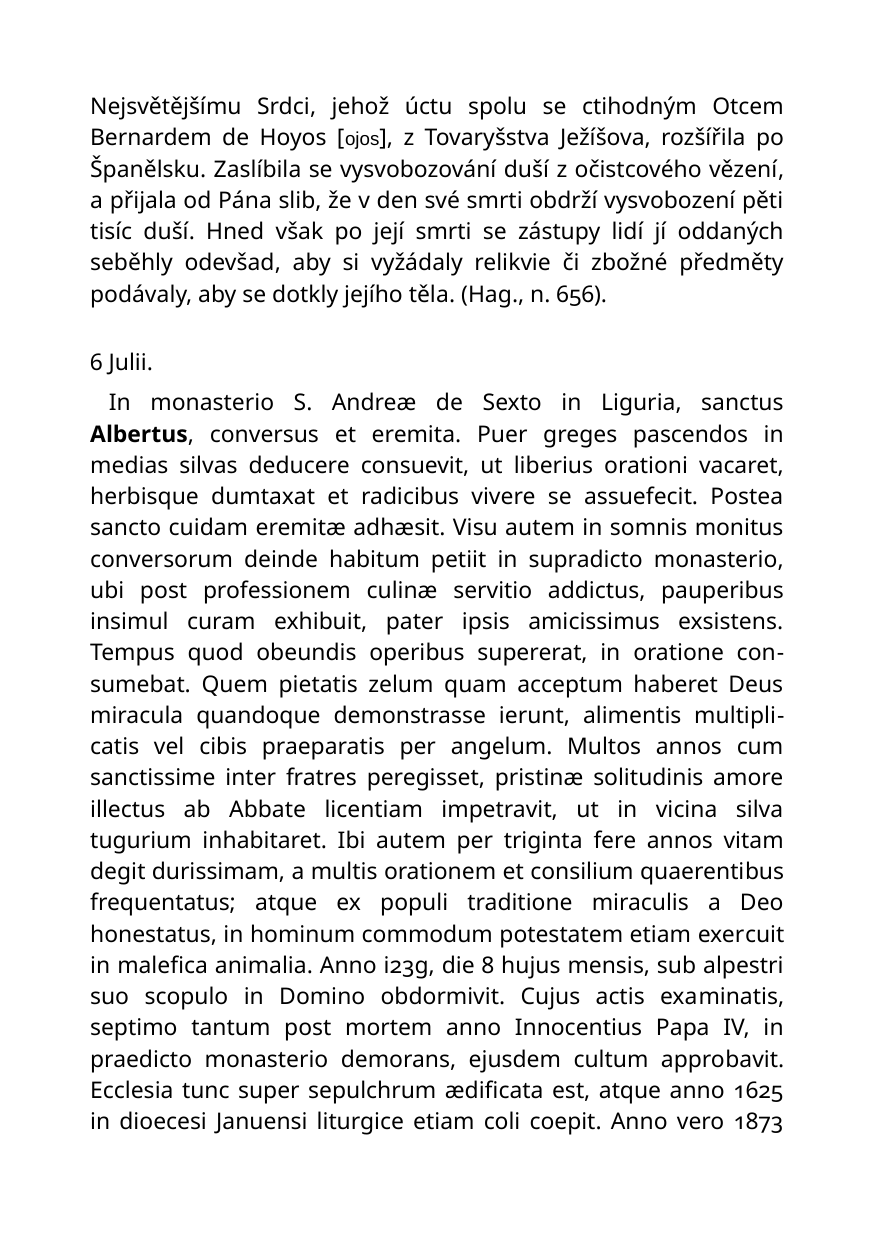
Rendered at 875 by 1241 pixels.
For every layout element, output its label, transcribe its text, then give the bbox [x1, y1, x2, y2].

text In monasterio S. Andreæ de Sexto in Liguria, sanctus Albertus, conversus et eremita. Puer greges pascendos in medias silvas deducere consuevit, ut liberius orationi vacaret, herbisque dumtaxat et radicibus vivere se assuefecit. Postea sancto cuidam eremitæ adhæsit. Visu autem in somnis monitus conversorum deinde habitum petiit in supradicto monasterio, ubi post professionem culinæ servitio addictus, pauperibus insimul curam exhibuit, pater ipsis amicissimus exsistens. Tempus quod obeundis operibus supererat, in oratione con­sumebat. Quem pietatis zelum quam acceptum haberet Deus miracula quandoque demonstrasse ierunt, alimentis multipli­catis vel cibis praeparatis per angelum. Multos annos cum sanctissime inter fratres peregisset, pristinæ solitudinis amore illectus ab Abbate licentiam impetravit, ut in vicina silva tugurium inhabitaret. Ibi autem per triginta fere annos vitam degit durissimam, a multis orationem et consilium quaerenti­bus frequentatus; atque ex populi traditione miraculis a Deo honestatus, in hominum commodum potestatem etiam exer­cuit in malefica animalia. Anno i23g, die 8 hujus mensis, sub alpestri suo scopulo in Domino obdormivit. Cujus actis exa­minatis, septimo tantum post mortem anno Innocentius Papa IV, in praedicto monasterio demorans, ejusdem cultum appro­bavit. Ecclesia tunc super sepulchrum ædificata est, atque anno 1625 in dioecesi Januensi liturgice etiam coli coepit. Anno vero 1873 [90, 386, 784, 1136]
text Nejsvětějšímu Srdci, jehož úctu spolu se ctihodným Otcem Bernardem de Hoyos [ojos], z Tovaryšstva Ježíšova, rozšířila po Španělsku. Zaslíbila se vysvobozování duší z očistcového vězení, a přijala od Pána slib, že v den své smrti obdrží vysvobození pěti tisíc duší. Hned však po její smrti se zástupy lidí jí oddaných seběhly odevšad, aby si vyžádaly relikvie či zbožné předměty podávaly, aby se dotkly jejího těla. (Hag., n. 656). [90, 90, 784, 309]
text 6 Julii. [90, 346, 784, 377]
